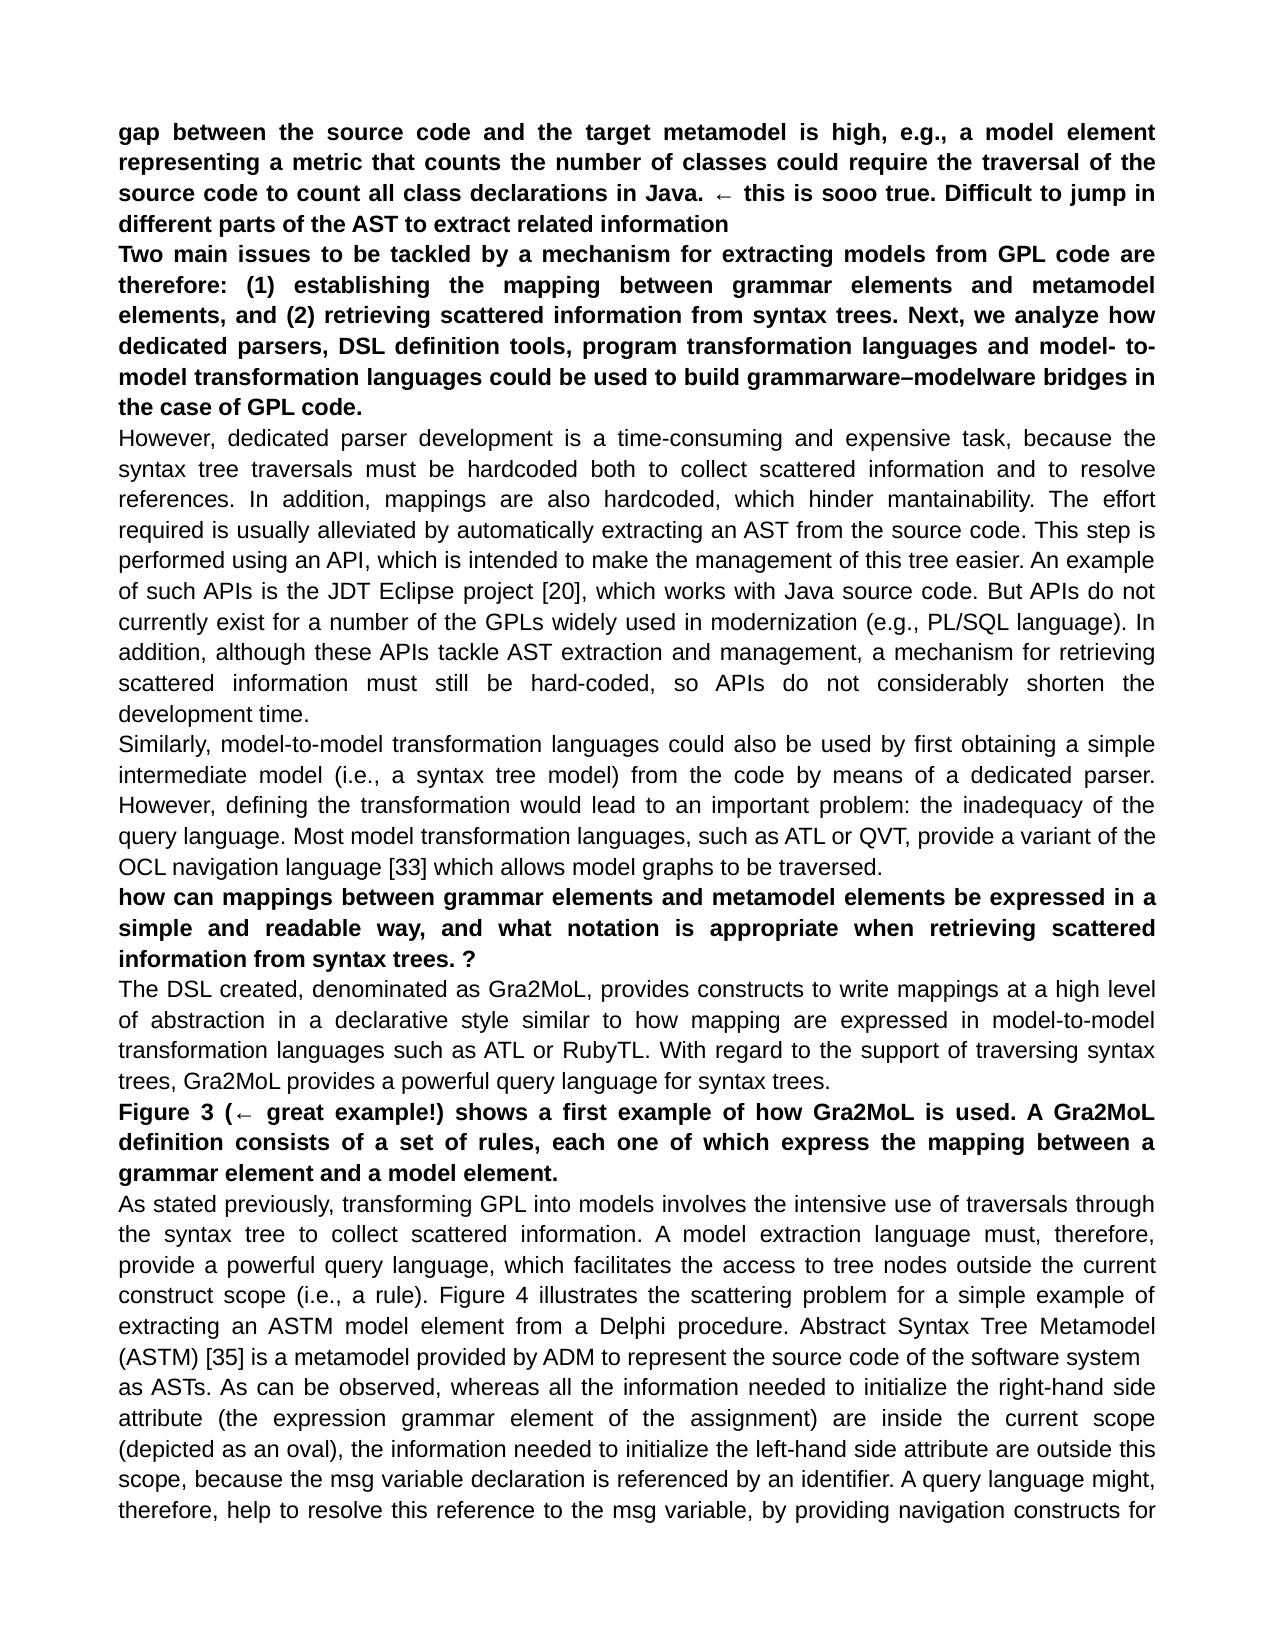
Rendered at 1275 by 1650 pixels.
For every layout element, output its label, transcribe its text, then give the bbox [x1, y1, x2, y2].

text The DSL created, denominated as Gra2MoL, provides constructs to write mappings at a high level of abstraction in a declarative style similar to how mapping are expressed in model-to-model transformation languages such as ATL or RubyTL. With regard to the support of traversing syntax trees, Gra2MoL provides a powerful query language for syntax trees. [118, 976, 1157, 1094]
text Two main issues to be tackled by a mechanism for extracting models from GPL code are therefore: (1) establishing the mapping between grammar elements and metamodel elements, and (2) retrieving scattered information from syntax trees. Next, we analyze how dedicated parsers, DSL definition tools, program transformation languages and model- to-model transformation languages could be used to build grammarware–modelware bridges in the case of GPL code. [118, 241, 1157, 421]
text Figure 3 (← great example!) shows a first example of how Gra2MoL is used. A Gra2MoL definition consists of a set of rules, each one of which express the mapping between a grammar element and a model element. [118, 1098, 1157, 1186]
text However, dedicated parser development is a time-consuming and expensive task, because the syntax tree traversals must be hardcoded both to collect scattered information and to resolve references. In addition, mappings are also hardcoded, which hinder mantainability. The effort required is usually alleviated by automatically extracting an AST from the source code. This step is performed using an API, which is intended to make the management of this tree easier. An example of such APIs is the JDT Eclipse project [20], which works with Java source code. But APIs do not currently exist for a number of the GPLs widely used in modernization (e.g., PL/SQL language). In addition, although these APIs tackle AST extraction and management, a mechanism for retrieving scattered information must still be hard-coded, so APIs do not considerably shorten the development time. [118, 424, 1157, 727]
text as ASTs. As can be observed, whereas all the information needed to initialize the right-hand side attribute (the expression grammar element of the assignment) are inside the current scope (depicted as an oval), the information needed to initialize the left-hand side attribute are outside this scope, because the msg variable declaration is referenced by an identifier. A query language might, therefore, help to resolve this reference to the msg variable, by providing navigation constructs for [118, 1374, 1157, 1523]
text gap between the source code and the target metamodel is high, e.g., a model element representing a metric that counts the number of classes could require the traversal of the source code to count all class declarations in Java. ← this is sooo true. Difficult to jump in different parts of the AST to extract related information [118, 118, 1157, 237]
text Similarly, model-to-model transformation languages could also be used by first obtaining a simple intermediate model (i.e., a syntax tree model) from the code by means of a dedicated parser. However, defining the transformation would lead to an important problem: the inadequacy of the query language. Most model transformation languages, such as ATL or QVT, provide a variant of the OCL navigation language [33] which allows model graphs to be traversed. [118, 731, 1157, 880]
text As stated previously, transforming GPL into models involves the intensive use of traversals through the syntax tree to collect scattered information. A model extraction language must, therefore, provide a powerful query language, which facilitates the access to tree nodes outside the current construct scope (i.e., a rule). Figure 4 illustrates the scattering problem for a simple example of extracting an ASTM model element from a Delphi procedure. Abstract Syntax Tree Metamodel (ASTM) [35] is a metamodel provided by ADM to represent the source code of the software system [118, 1190, 1157, 1370]
text how can mappings between grammar elements and metamodel elements be expressed in a simple and readable way, and what notation is appropriate when retrieving scattered information from syntax trees. ? [118, 884, 1157, 972]
